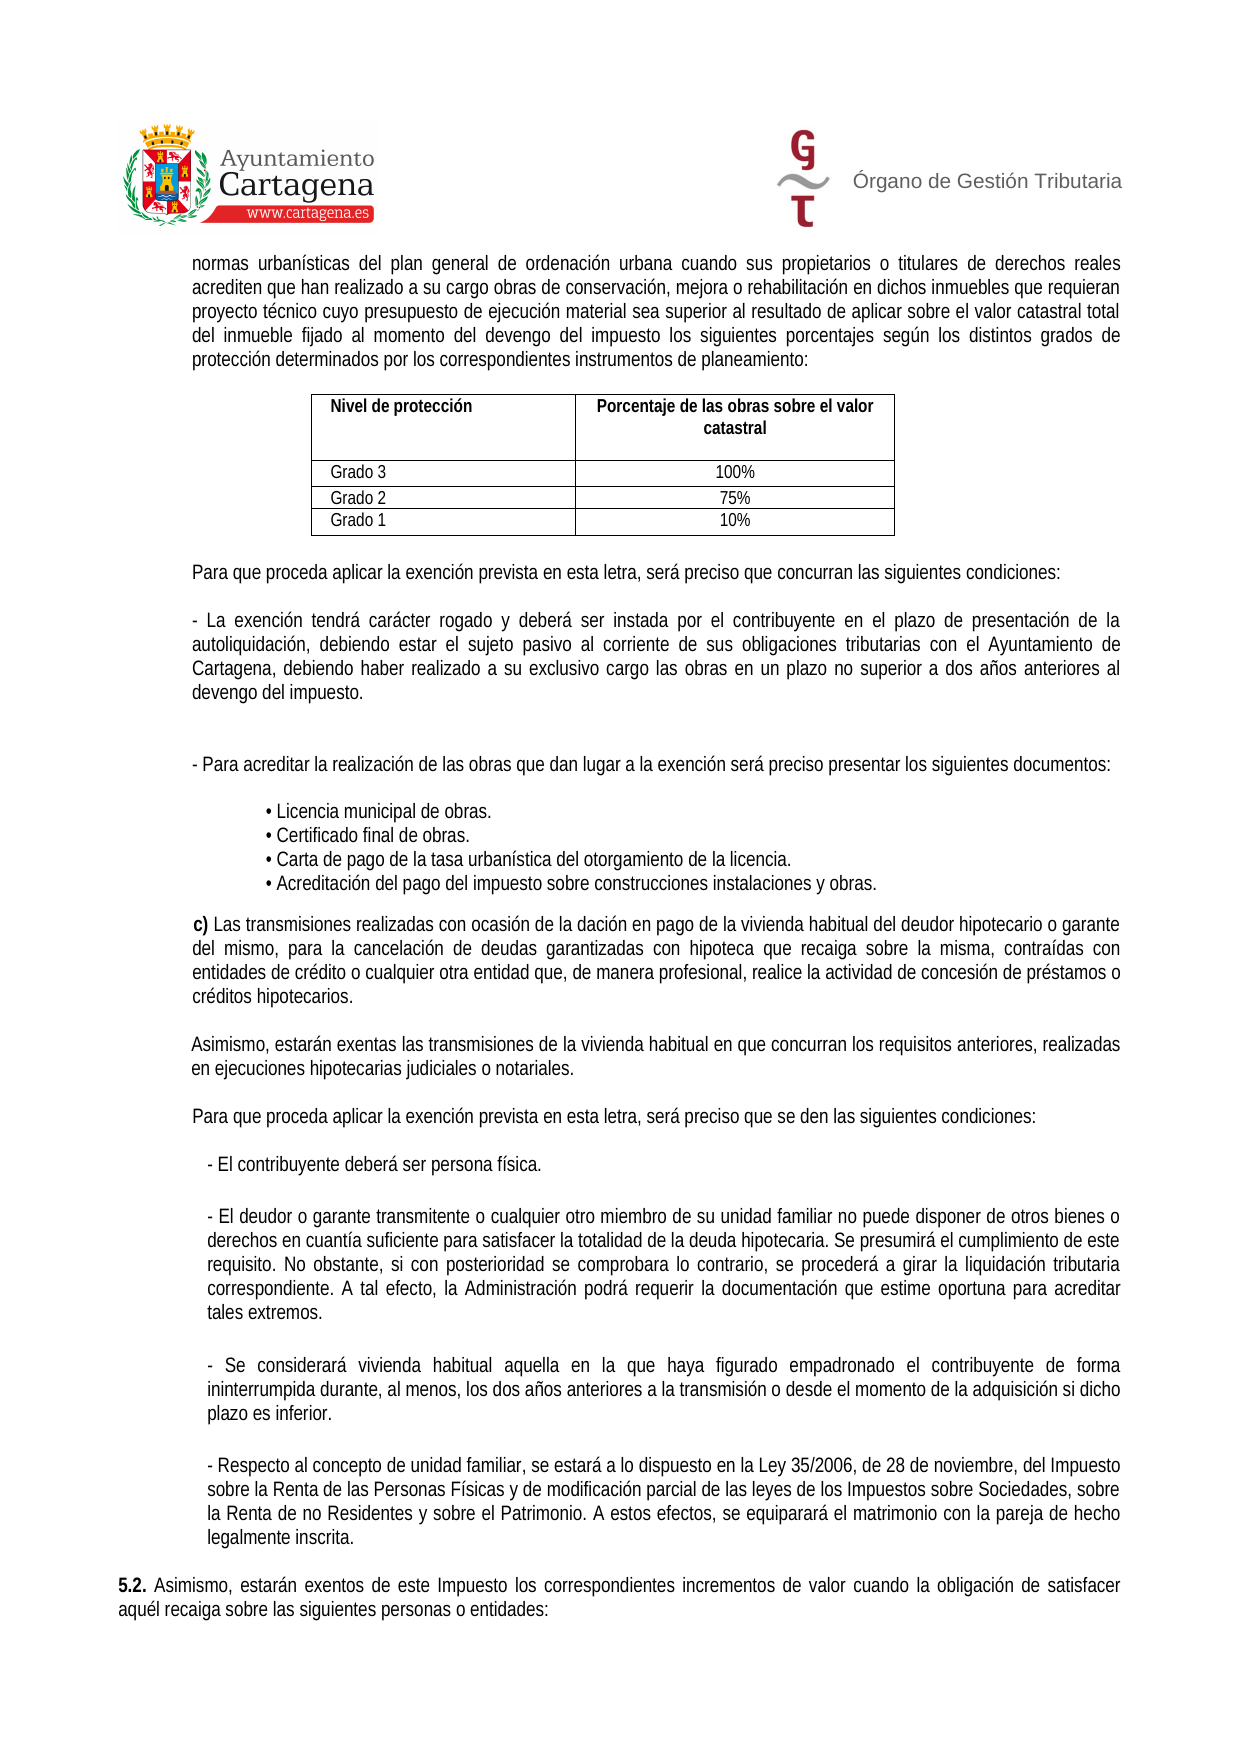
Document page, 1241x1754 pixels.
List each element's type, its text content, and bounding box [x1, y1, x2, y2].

text - La exención tendrá carácter rogado y deberá ser instada por el contribuyente en el plazo de presentación de la autoliquidación, debiendo estar el sujeto pasivo al corriente de sus obligaciones tributarias con el Ayuntamiento de Cartagena, debiendo haber realizado a su exclusivo cargo las obras en un plazo no superior a dos años anteriores al devengo del impuesto. [192, 608, 1122, 704]
table_cell 75% [576, 487, 894, 508]
text - El contribuyente deberá ser persona física. [207, 1152, 1122, 1176]
text Para que proceda aplicar la exención prevista en esta letra, será preciso que se den las siguientes condiciones: [192, 1104, 1122, 1128]
text Para que proceda aplicar la exención prevista en esta letra, será preciso que concurran las siguientes condiciones: [192, 560, 1122, 584]
text - El deudor o garante transmitente o cualquier otro miembro de su unidad familiar no puede disponer de otros bienes o derechos en cuantía suficiente para satisfacer la totalidad de la deuda hipotecaria. Se presumirá el cumplimiento de este requisito. No obstante, si con posterioridad se comprobara lo contrario, se procederá a girar la liquidación tributaria correspondiente. A tal efecto, la Administración podrá requerir la documentación que estime oportuna para acreditar tales extremos. [207, 1204, 1122, 1324]
text 5.2. Asimismo, estarán exentos de este Impuesto los correspondientes incrementos de valor cuando la obligación de satisfacer aquél recaiga sobre las siguientes personas o entidades: [118, 1573, 1122, 1621]
text - Se considerará vivienda habitual aquella en la que haya figurado empadronado el contribuyente de forma ininterrumpida durante, al menos, los dos años anteriores a la transmisión o desde el momento de la adquisición si dicho plazo es inferior. [207, 1353, 1122, 1424]
table_header Porcentaje de las obras sobre el valor catastral [576, 395, 894, 460]
text - Respecto al concepto de unidad familiar, se estará a lo dispuesto en la Ley 35/2006, de 28 de noviembre, del Impuesto sobre la Renta de las Personas Físicas y de modificación parcial de las leyes de los Impuestos sobre Sociedades, sobre la Renta de no Residentes y sobre el Patrimonio. A estos efectos, se equiparará el matrimonio con la pareja de hecho legalmente inscrita. [207, 1453, 1122, 1549]
table_header Nivel de protección [312, 395, 575, 460]
picture [117, 119, 379, 236]
text • Carta de pago de la tasa urbanística del otorgamiento de la licencia. [266, 847, 1122, 871]
text normas urbanísticas del plan general de ordenación urbana cuando sus propietarios o titulares de derechos reales acrediten que han realizado a su cargo obras de conservación, mejora o rehabilitación en dichos inmuebles que requieran proyecto técnico cuyo presupuesto de ejecución material sea superior al resultado de aplicar sobre el valor catastral total del inmueble fijado al momento del devengo del impuesto los siguientes porcentajes según los distintos grados de protección determinados por los correspondientes instrumentos de planeamiento: [192, 251, 1122, 370]
table_cell 100% [576, 461, 894, 486]
table_cell Grado 2 [312, 487, 575, 508]
text • Certificado final de obras. [266, 823, 1122, 847]
text - Para acreditar la realización de las obras que dan lugar a la exención será preciso presentar los siguientes documentos: [192, 752, 1122, 776]
table_cell 10% [576, 509, 894, 535]
table_cell Grado 3 [312, 461, 575, 486]
text c) Las transmisiones realizadas con ocasión de la dación en pago de la vivienda habitual del deudor hipotecario o garante del mismo, para la cancelación de deudas garantizadas con hipoteca que recaiga sobre la misma, contraídas con entidades de crédito o cualquier otra entidad que, de manera profesional, realice la actividad de concesión de préstamos o créditos hipotecarios. [192, 912, 1122, 1008]
text Asimismo, estarán exentas las transmisiones de la vivienda habitual en que concurran los requisitos anteriores, realizadas en ejecuciones hipotecarias judiciales o notariales. [191, 1032, 1122, 1080]
text • Acreditación del pago del impuesto sobre construcciones instalaciones y obras. [266, 871, 1122, 895]
text • Licencia municipal de obras. [266, 799, 1122, 823]
table_cell Grado 1 [312, 509, 575, 535]
